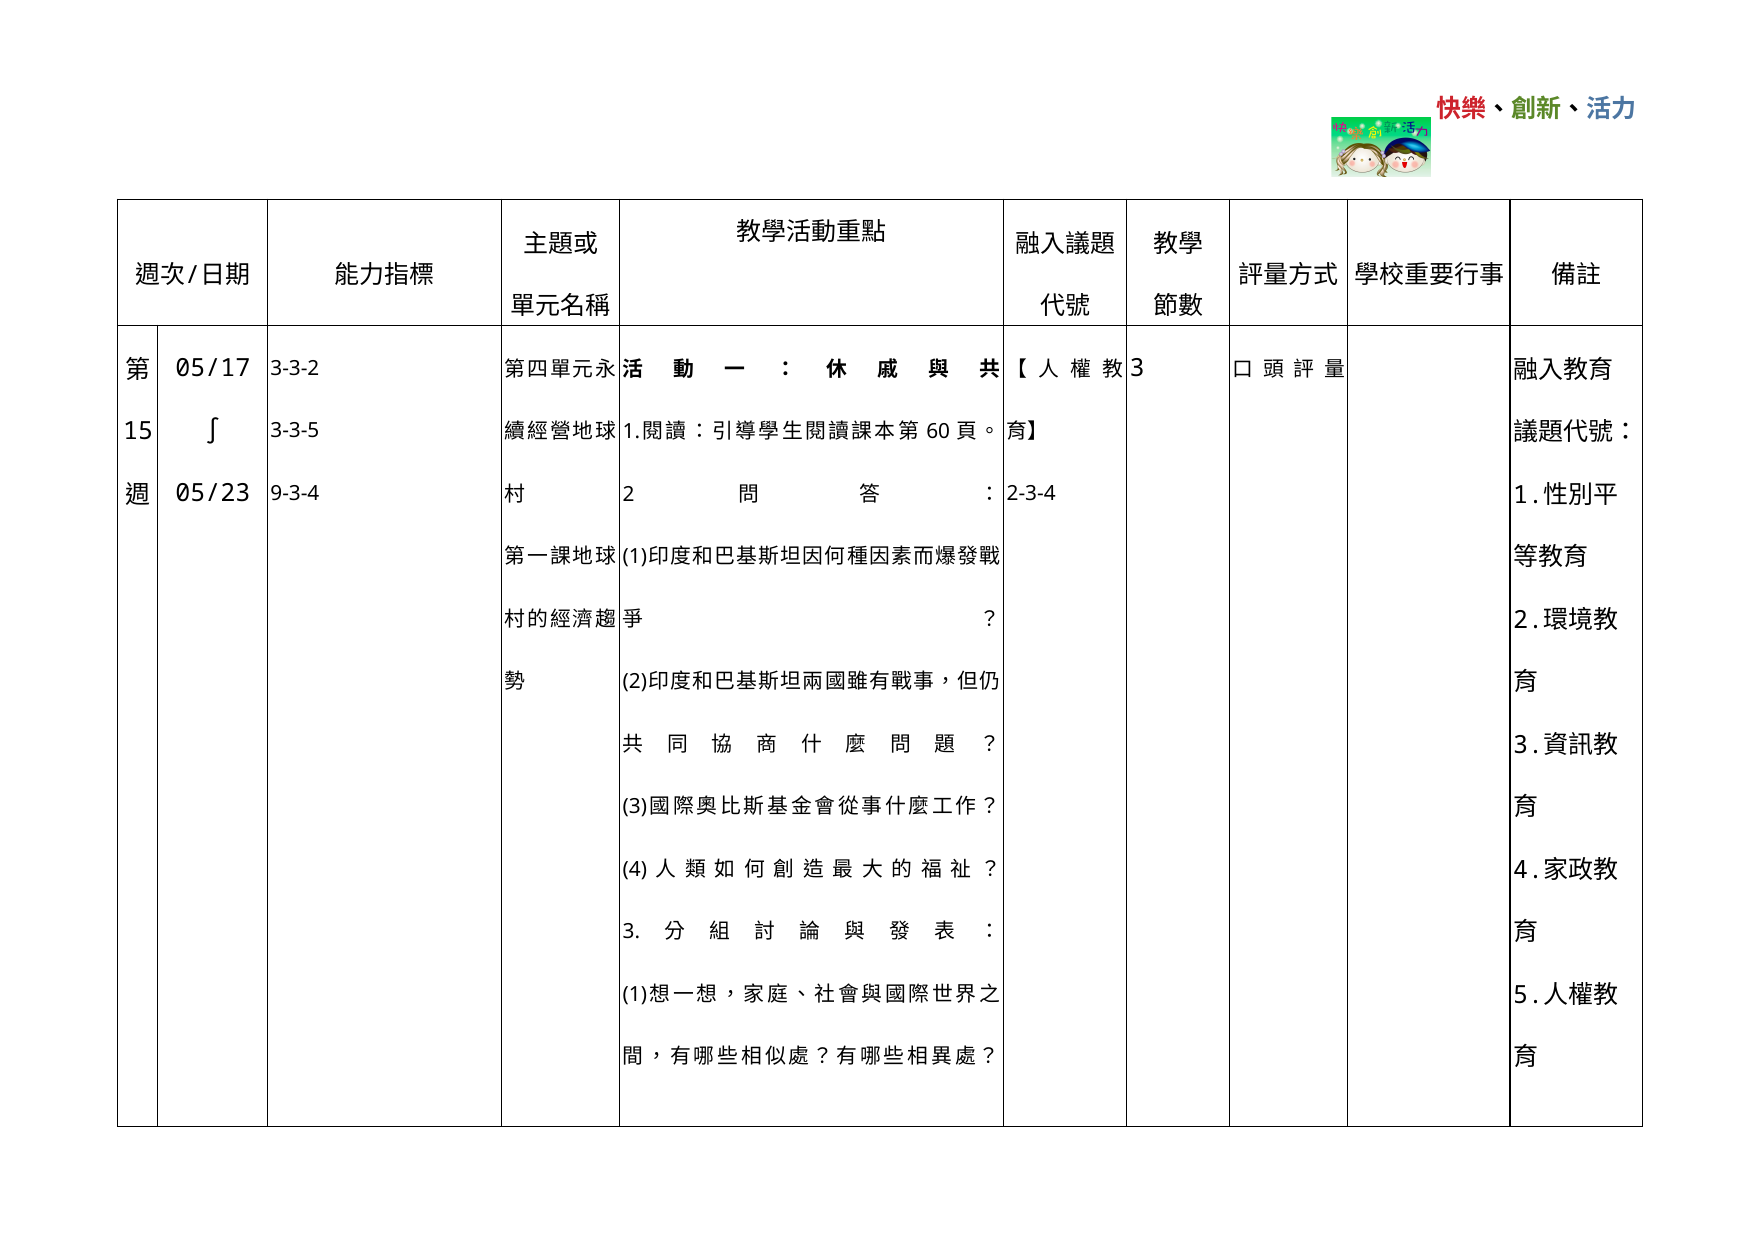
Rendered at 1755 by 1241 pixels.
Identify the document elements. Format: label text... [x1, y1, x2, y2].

table_header 融入議題 代號 [1004, 200, 1126, 324]
table_header 主題或 單元名稱 [502, 200, 619, 324]
table_header 學校重要行事 [1348, 200, 1509, 324]
table_header 週次/日期 [118, 200, 267, 324]
table_cell 05/17 ∫ 05/23 [158, 326, 267, 1126]
table_cell 3-3-2 3-3-5 9-3-4 [268, 326, 501, 1126]
table_cell 【人權教育】 2-3-4 [1004, 326, 1126, 1126]
table_header 教學活動重點 [620, 200, 1003, 324]
table_cell 第四單元永續經營地球村 第一課地球村的經濟趨勢 [502, 326, 619, 1126]
table_header 教學 節數 [1127, 200, 1229, 324]
table_cell 第 15 週 [118, 326, 157, 1126]
table_cell 活動一：休戚與共 1.閱讀：引導學生閱讀課本第60頁。 2問答： (1)印度和巴基斯坦因何種因素而爆發戰爭？ (2)印度和巴基斯坦兩國雖有戰事，但仍共同協商什麼問題？ (3)國際奧比斯基金會從事什麼工作？ (4)人類如何創造最大的福祉？ 3.分組討論與發表： (1)想一想，家庭、社會與國際世界之間，有哪些相似處？有哪些相異處？ [620, 326, 1003, 1126]
table_cell 3 [1127, 326, 1229, 1126]
table_cell 融入教育 議題代號： 1.性別平等教育 2.環境教育 3.資訊教育 4.家政教育 5.人權教育 [1511, 326, 1642, 1126]
table_header 評量方式 [1230, 200, 1347, 324]
table_cell [1348, 326, 1509, 1126]
table_cell 口頭評量 [1230, 326, 1347, 1126]
table_header 能力指標 [268, 200, 501, 324]
table_header 備註 [1511, 200, 1642, 324]
